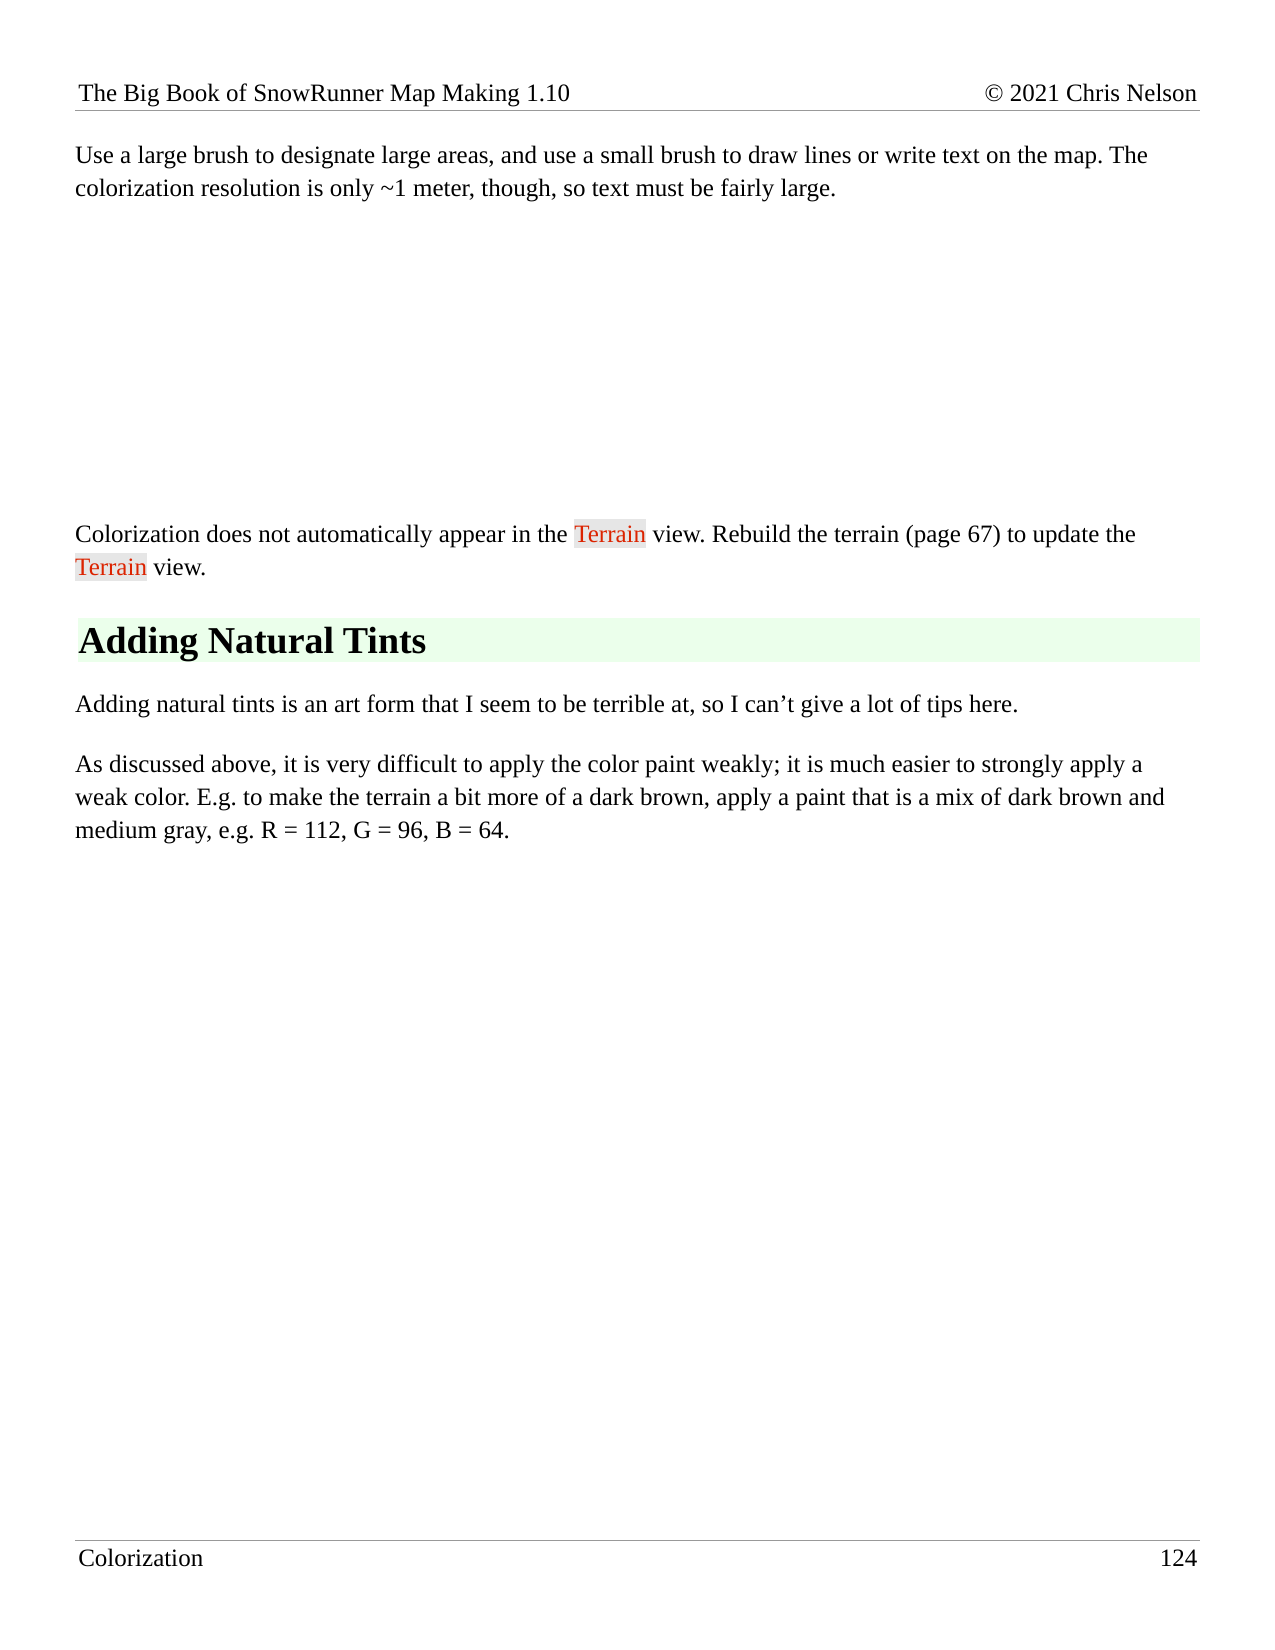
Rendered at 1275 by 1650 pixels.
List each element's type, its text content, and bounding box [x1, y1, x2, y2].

text As discussed above, it is very difficult to apply the color paint weakly; it is much easier to strongly apply a weak color. E.g. to make the terrain a bit more of a dark brown, apply a paint that is a mix of dark brown and medium gray, e.g. R = 112, G = 96, B = 64. [75, 749, 1200, 844]
text Colorization does not automatically appear in the Terrain view. Rebuild the terrain (page 67) to update the Terrain view. [75, 519, 1200, 581]
subtitle Adding Natural Tints [78, 618, 1200, 662]
text Use a large brush to designate large areas, and use a small brush to draw lines or write text on the map. The colorization resolution is only ~1 meter, though, so text must be fairly large. [75, 140, 1200, 202]
text Adding natural tints is an art form that I seem to be terrible at, so I can’t give a lot of tips here. [75, 689, 1200, 718]
